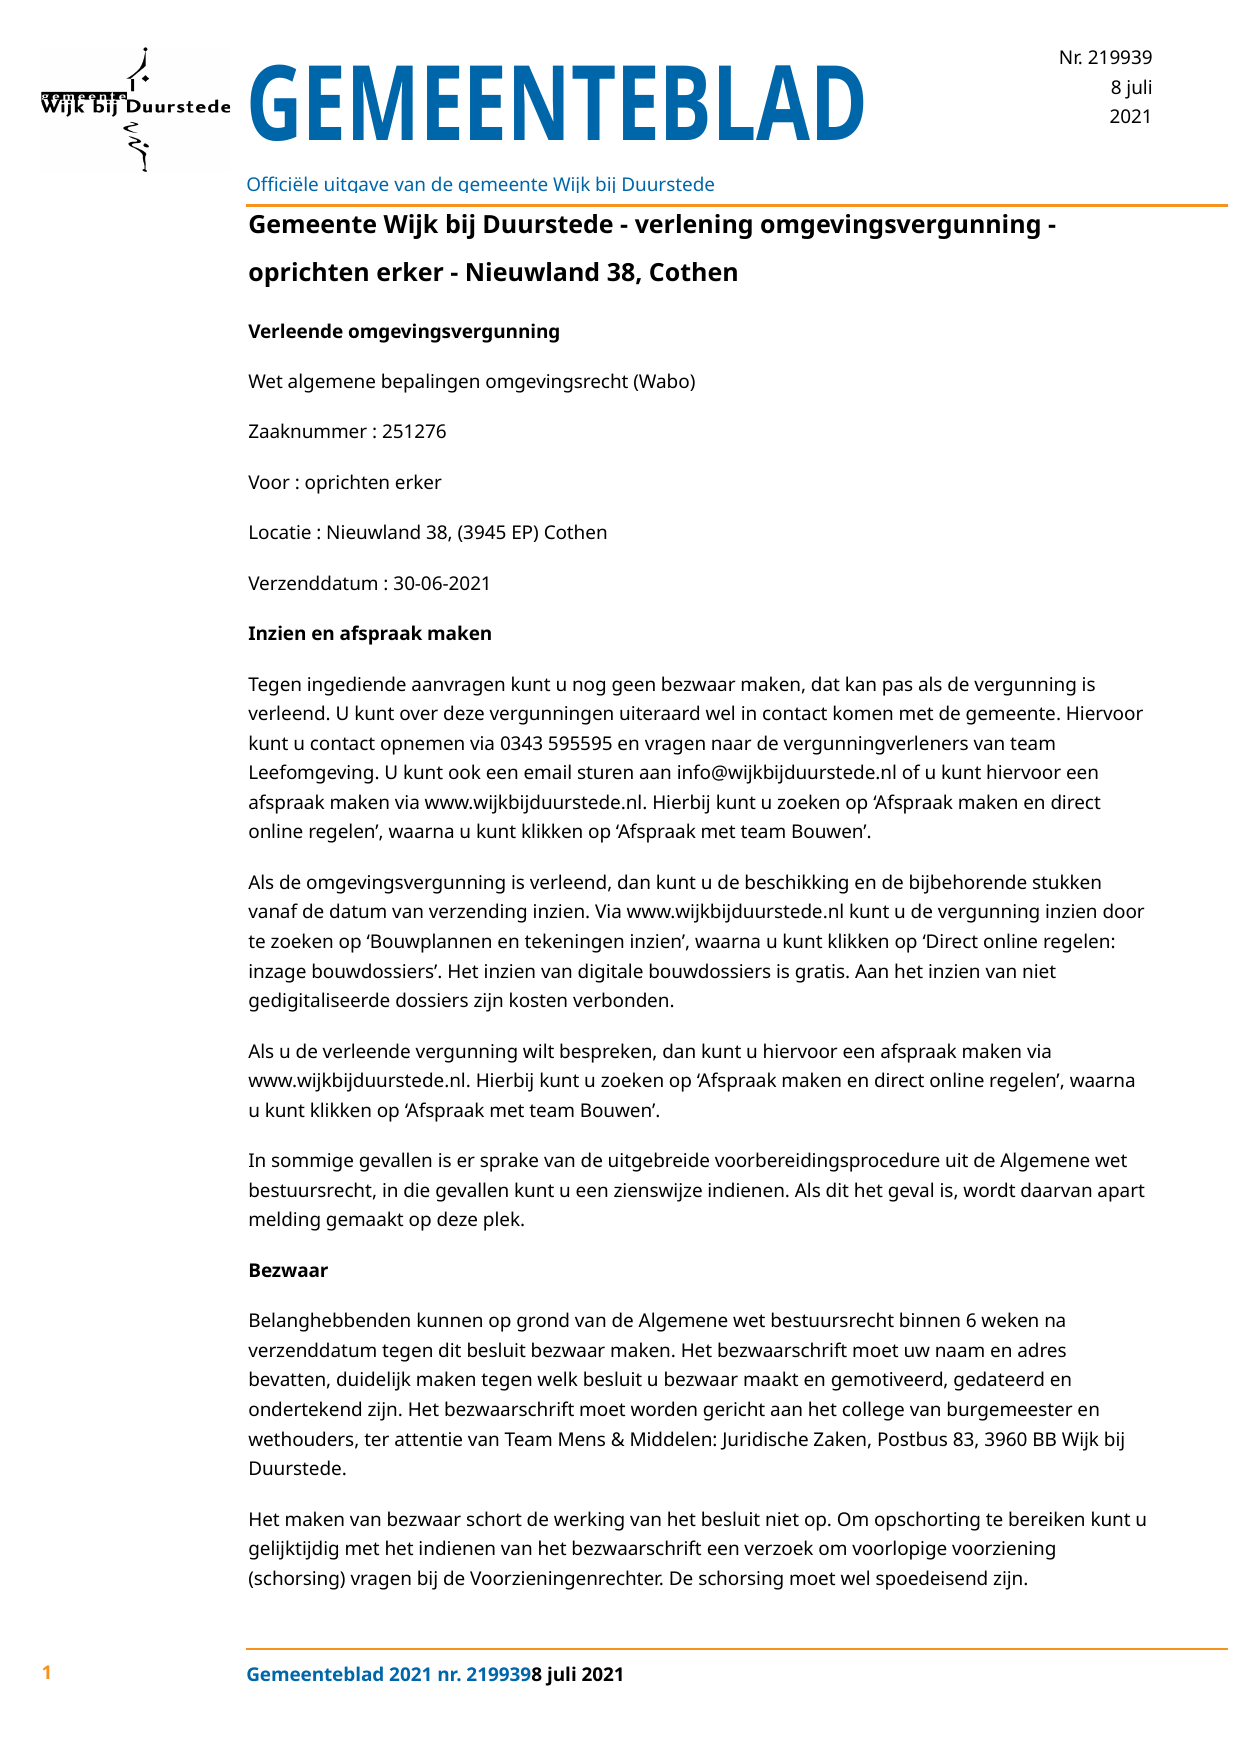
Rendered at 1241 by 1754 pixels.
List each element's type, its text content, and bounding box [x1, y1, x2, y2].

text Zaaknummer : 251276 [248, 419, 1152, 444]
text Inzien en afspraak maken [248, 620, 1152, 646]
text Verzenddatum : 30-06-2021 [248, 570, 1152, 596]
picture [41, 47, 231, 172]
text Locatie : Nieuwland 38, (3945 EP) Cothen [248, 519, 1152, 545]
text Gemeente Wijk bij Duurstede - verlening omgevingsvergunning - oprichten erker - Nieuwland 38, Cothen [248, 207, 1152, 288]
text Belanghebbenden kunnen op grond van de Algemene wet bestuursrecht binnen 6 weken na verzenddatum tegen dit besluit bezwaar maken. Het bezwaarschrift moet uw naam en adres bevatten, duidelijk maken tegen welk besluit u bezwaar maakt en gemotiveerd, gedateerd en ondertekend zijn. Het bezwaarschrift moet worden gericht aan het college van burgemeester en wethouders, ter attentie van Team Mens & Middelen: Juridische Zaken, Postbus 83, 3960 BB Wijk bij Duurstede. [248, 1307, 1152, 1481]
text Bezwaar [248, 1257, 1152, 1283]
text Verleende omgevingsvergunning [248, 318, 1152, 344]
text Als de omgevingsvergunning is verleend, dan kunt u de beschikking en de bijbehorende stukken vanaf de datum van verzending inzien. Via www.wijkbijduurstede.nl kunt u de vergunning inzien door te zoeken op ‘Bouwplannen en tekeningen inzien’, waarna u kunt klikken op ‘Direct online regelen: inzage bouwdossiers’. Het inzien van digitale bouwdossiers is gratis. Aan het inzien van niet gedigitaliseerde dossiers zijn kosten verbonden. [248, 869, 1152, 1013]
text Wet algemene bepalingen omgevingsrecht (Wabo) [248, 368, 1152, 394]
text In sommige gevallen is er sprake van de uitgebreide voorbereidingsprocedure uit de Algemene wet bestuursrecht, in die gevallen kunt u een zienswijze indienen. Als dit het geval is, wordt daarvan apart melding gemaakt op deze plek. [248, 1147, 1152, 1232]
text Als u de verleende vergunning wilt bespreken, dan kunt u hiervoor een afspraak maken via www.wijkbijduurstede.nl. Hierbij kunt u zoeken op ‘Afspraak maken en direct online regelen’, waarna u kunt klikken op ‘Afspraak met team Bouwen’. [248, 1038, 1152, 1123]
text Tegen ingediende aanvragen kunt u nog geen bezwaar maken, dat kan pas als de vergunning is verleend. U kunt over deze vergunningen uiteraard wel in contact komen met de gemeente. Hiervoor kunt u contact opnemen via 0343 595595 en vragen naar de vergunningverleners van team Leefomgeving. U kunt ook een email sturen aan info@wijkbijduurstede.nl of u kunt hiervoor een afspraak maken via www.wijkbijduurstede.nl. Hierbij kunt u zoeken op ‘Afspraak maken en direct online regelen’, waarna u kunt klikken op ‘Afspraak met team Bouwen’. [248, 671, 1152, 844]
text Het maken van bezwaar schort de werking van het besluit niet op. Om opschorting te bereiken kunt u gelijktijdig met het indienen van het bezwaarschrift een verzoek om voorlopige voorziening (schorsing) vragen bij de Voorzieningenrechter. De schorsing moet wel spoedeisend zijn. [248, 1506, 1152, 1591]
text Voor : oprichten erker [248, 469, 1152, 495]
